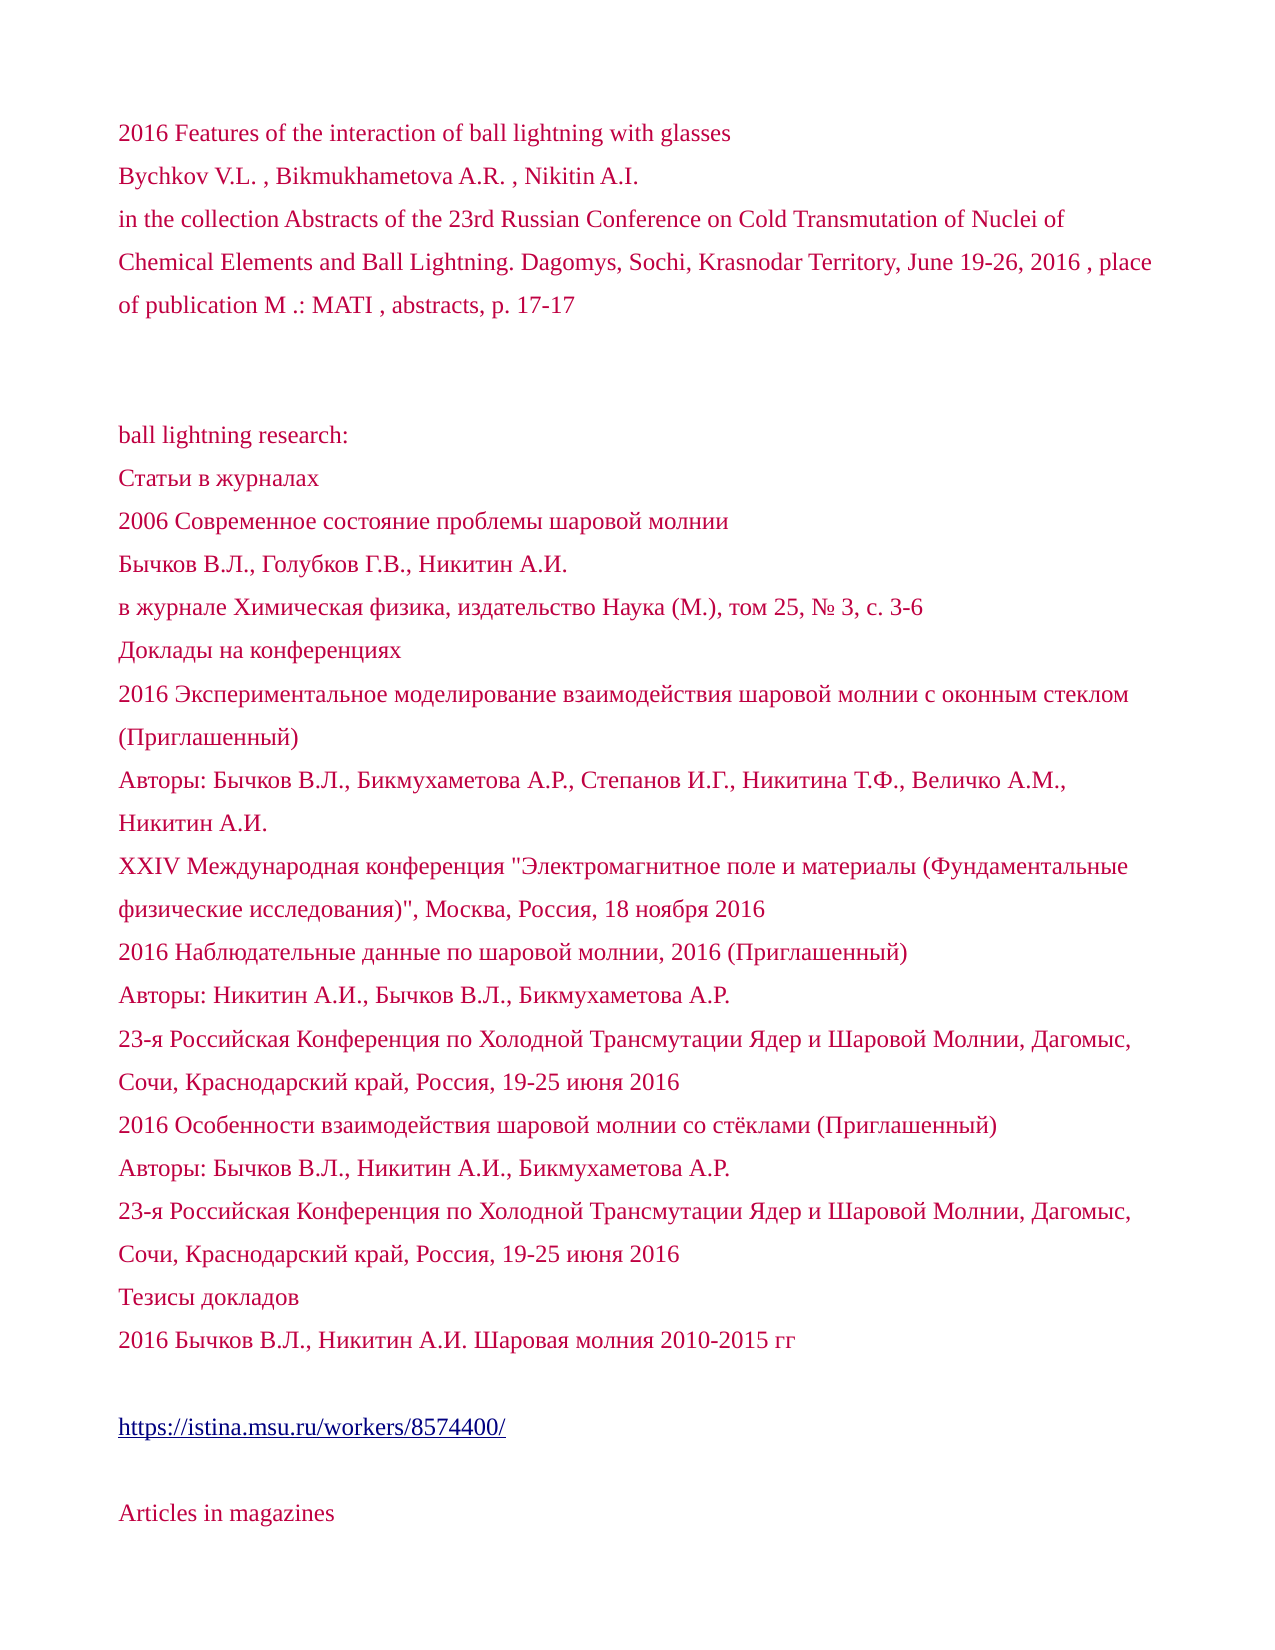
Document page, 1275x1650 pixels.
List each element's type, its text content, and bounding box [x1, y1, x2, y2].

text 2006 Современное состояние проблемы шаровой молнии [118, 506, 1157, 535]
text Bychkov V.L. , Bikmukhametova A.R. , Nikitin A.I. [118, 161, 1157, 190]
text Тезисы докладов [118, 1282, 1157, 1311]
text XXIV Международная конференция "Электромагнитное поле и материалы (Фундаментальные физические исследования)", Москва, Россия, 18 ноября 2016 [118, 851, 1157, 923]
text 2016 Особенности взаимодействия шаровой молнии со стёклами (Приглашенный) [118, 1110, 1157, 1139]
text 2016 Features of the interaction of ball lightning with glasses [118, 118, 1157, 147]
text ball lightning research: [118, 420, 1157, 449]
text 23-я Российская Конференция по Холодной Трансмутации Ядер и Шаровой Молнии, Дагомыс, Сочи, Краснодарский край, Россия, 19-25 июня 2016 [118, 1024, 1157, 1096]
text 2016 Наблюдательные данные по шаровой молнии, 2016 (Приглашенный) [118, 937, 1157, 966]
text в журнале Химическая физика, издательство Наука (М.), том 25, № 3, с. 3-6 [118, 592, 1157, 621]
text Доклады на конференциях [118, 636, 1157, 664]
text 23-я Российская Конференция по Холодной Трансмутации Ядер и Шаровой Молнии, Дагомыс, Сочи, Краснодарский край, Россия, 19-25 июня 2016 [118, 1196, 1157, 1268]
text Articles in magazines [118, 1498, 1157, 1527]
text Авторы: Никитин А.И., Бычков В.Л., Бикмухаметова А.Р. [118, 981, 1157, 1009]
text 2016 Бычков В.Л., Никитин А.И. Шаровая молния 2010-2015 гг [118, 1326, 1157, 1354]
text https://istina.msu.ru/workers/8574400/ [118, 1412, 1157, 1441]
text Статьи в журналах [118, 463, 1157, 492]
text Бычков В.Л., Голубков Г.В., Никитин А.И. [118, 549, 1157, 578]
text 2016 Экспериментальное моделирование взаимодействия шаровой молнии с оконным стеклом (Приглашенный) [118, 679, 1157, 751]
text Авторы: Бычков В.Л., Бикмухаметова А.Р., Степанов И.Г., Никитина Т.Ф., Величко А.М., Никитин А.И. [118, 765, 1157, 837]
text in the collection Abstracts of the 23rd Russian Conference on Cold Transmutation of Nuclei of Chemical Elements and Ball Lightning. Dagomys, Sochi, Krasnodar Territory, June 19-26, 2016 , place of publication M .: MATI , abstracts, p. 17-17 [118, 204, 1157, 319]
text Авторы: Бычков В.Л., Никитин А.И., Бикмухаметова А.Р. [118, 1153, 1157, 1182]
